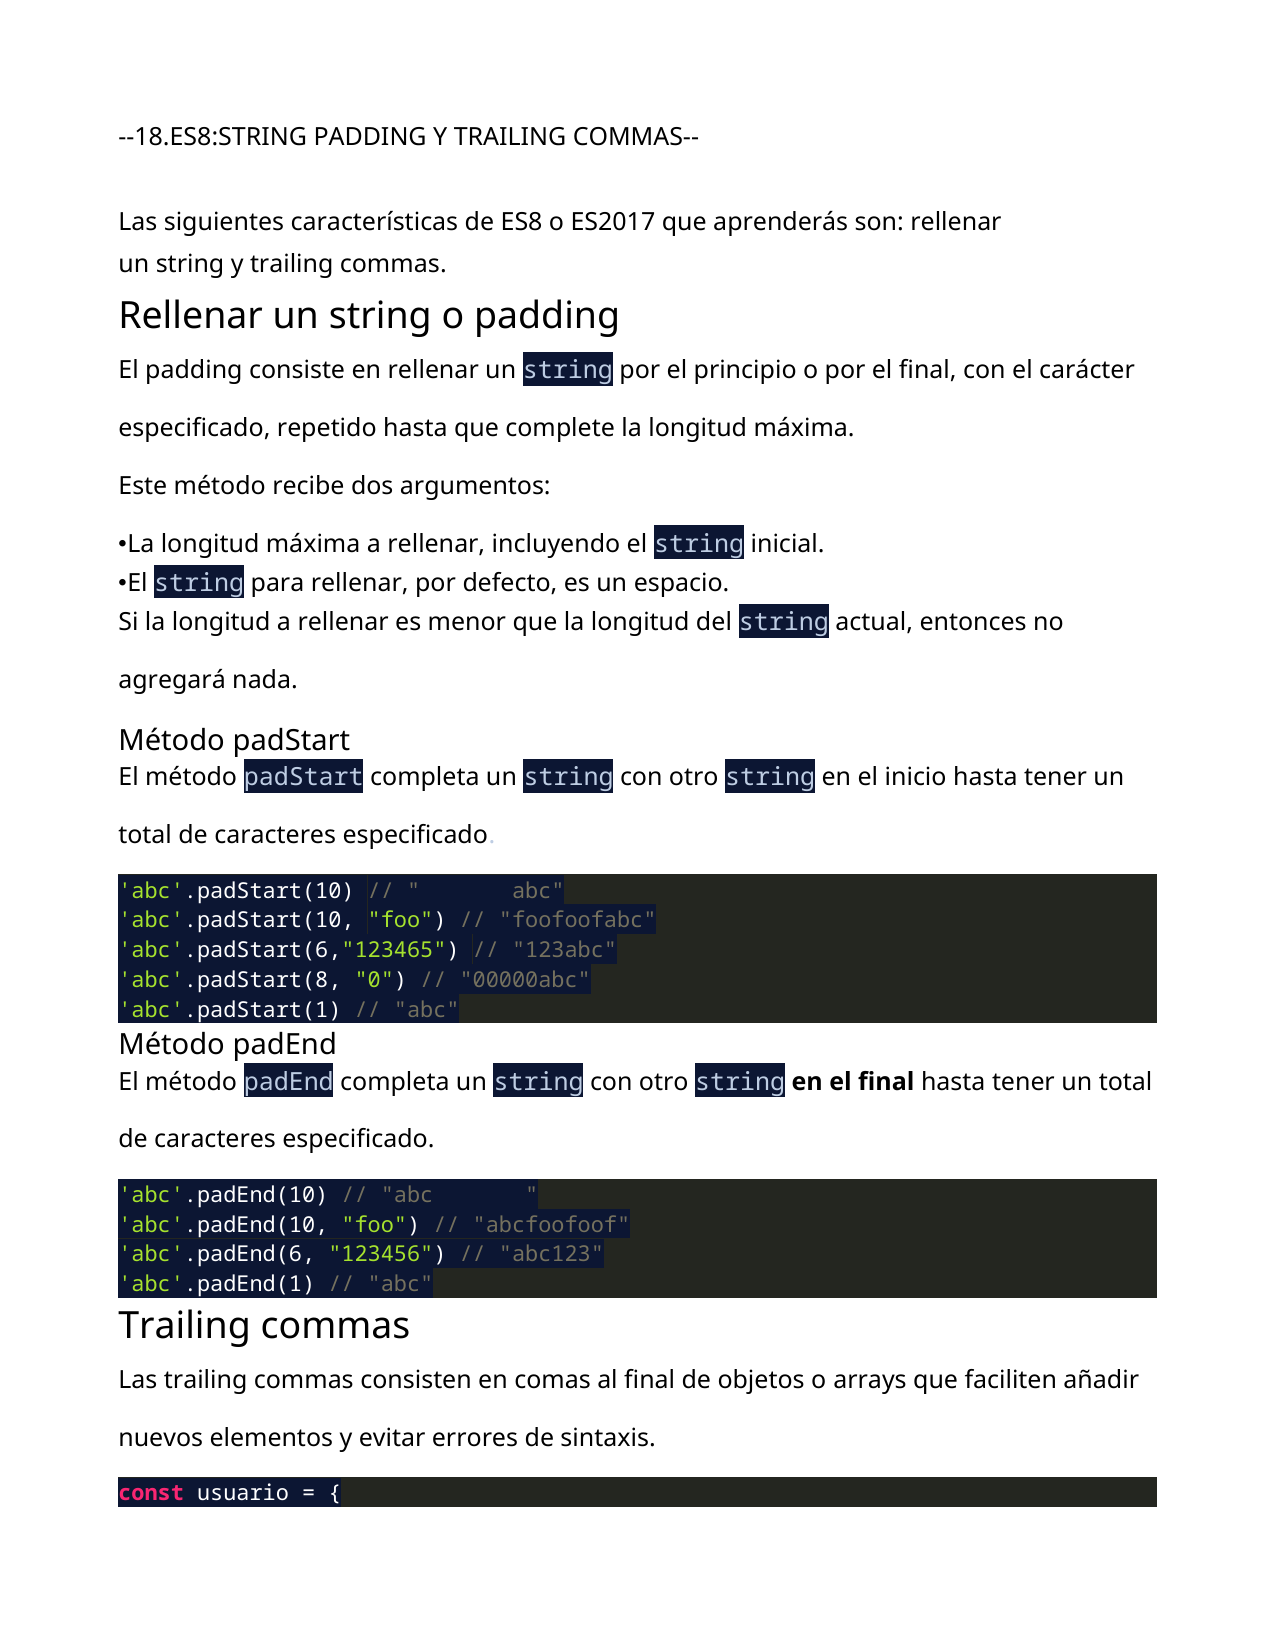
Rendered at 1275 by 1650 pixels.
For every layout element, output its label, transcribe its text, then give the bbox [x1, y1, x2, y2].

text 'abc'.padEnd(10, "foo") // "abcfoofoof" [118, 1209, 1157, 1238]
text const usuario = { [118, 1477, 1157, 1507]
text 'abc'.padEnd(1) // "abc" [118, 1268, 1157, 1298]
list La longitud máxima a rellenar, incluyendo el string inicial. [118, 525, 1157, 559]
text 'abc'.padStart(10) // " abc" [118, 874, 1157, 904]
text 'abc'.padEnd(10) // "abc " [118, 1179, 1157, 1209]
text Las siguientes características de ES8 o ES2017 que aprenderás son: rellenar un string y trailing commas. [118, 203, 1157, 280]
text 'abc'.padStart(8, "0") // "00000abc" [118, 964, 1157, 994]
text --18.ES8:STRING PADDING Y TRAILING COMMAS-- [118, 118, 1157, 152]
subtitle Trailing commas [118, 1298, 1157, 1349]
text El padding consiste en rellenar un string por el principio o por el final, con el carácter especificado, repetido hasta que complete la longitud máxima. [118, 352, 1157, 444]
list El string para rellenar, por defecto, es un espacio. [118, 564, 1157, 598]
text 'abc'.padStart(6,"123465") // "123abc" [118, 934, 1157, 964]
subtitle Rellenar un string o padding [118, 288, 1157, 339]
text 'abc'.padEnd(6, "123456") // "abc123" [118, 1238, 1157, 1268]
subtitle Método padEnd [118, 1023, 1157, 1063]
text 'abc'.padStart(1) // "abc" [118, 994, 1157, 1023]
text El método padEnd completa un string con otro string en el final hasta tener un total de caracteres especificado. [118, 1063, 1157, 1155]
text El método padStart completa un string con otro string en el inicio hasta tener un total de caracteres especificado. [118, 759, 1157, 851]
text Las trailing commas consisten en comas al final de objetos o arrays que faciliten añadir nuevos elementos y evitar errores de sintaxis. [118, 1362, 1157, 1454]
text Si la longitud a rellenar es menor que la longitud del string actual, entonces no agregará nada. [118, 604, 1157, 696]
subtitle Método padStart [118, 719, 1157, 759]
text Este método recibe dos argumentos: [118, 467, 1157, 502]
text 'abc'.padStart(10, "foo") // "foofoofabc" [118, 904, 1157, 934]
